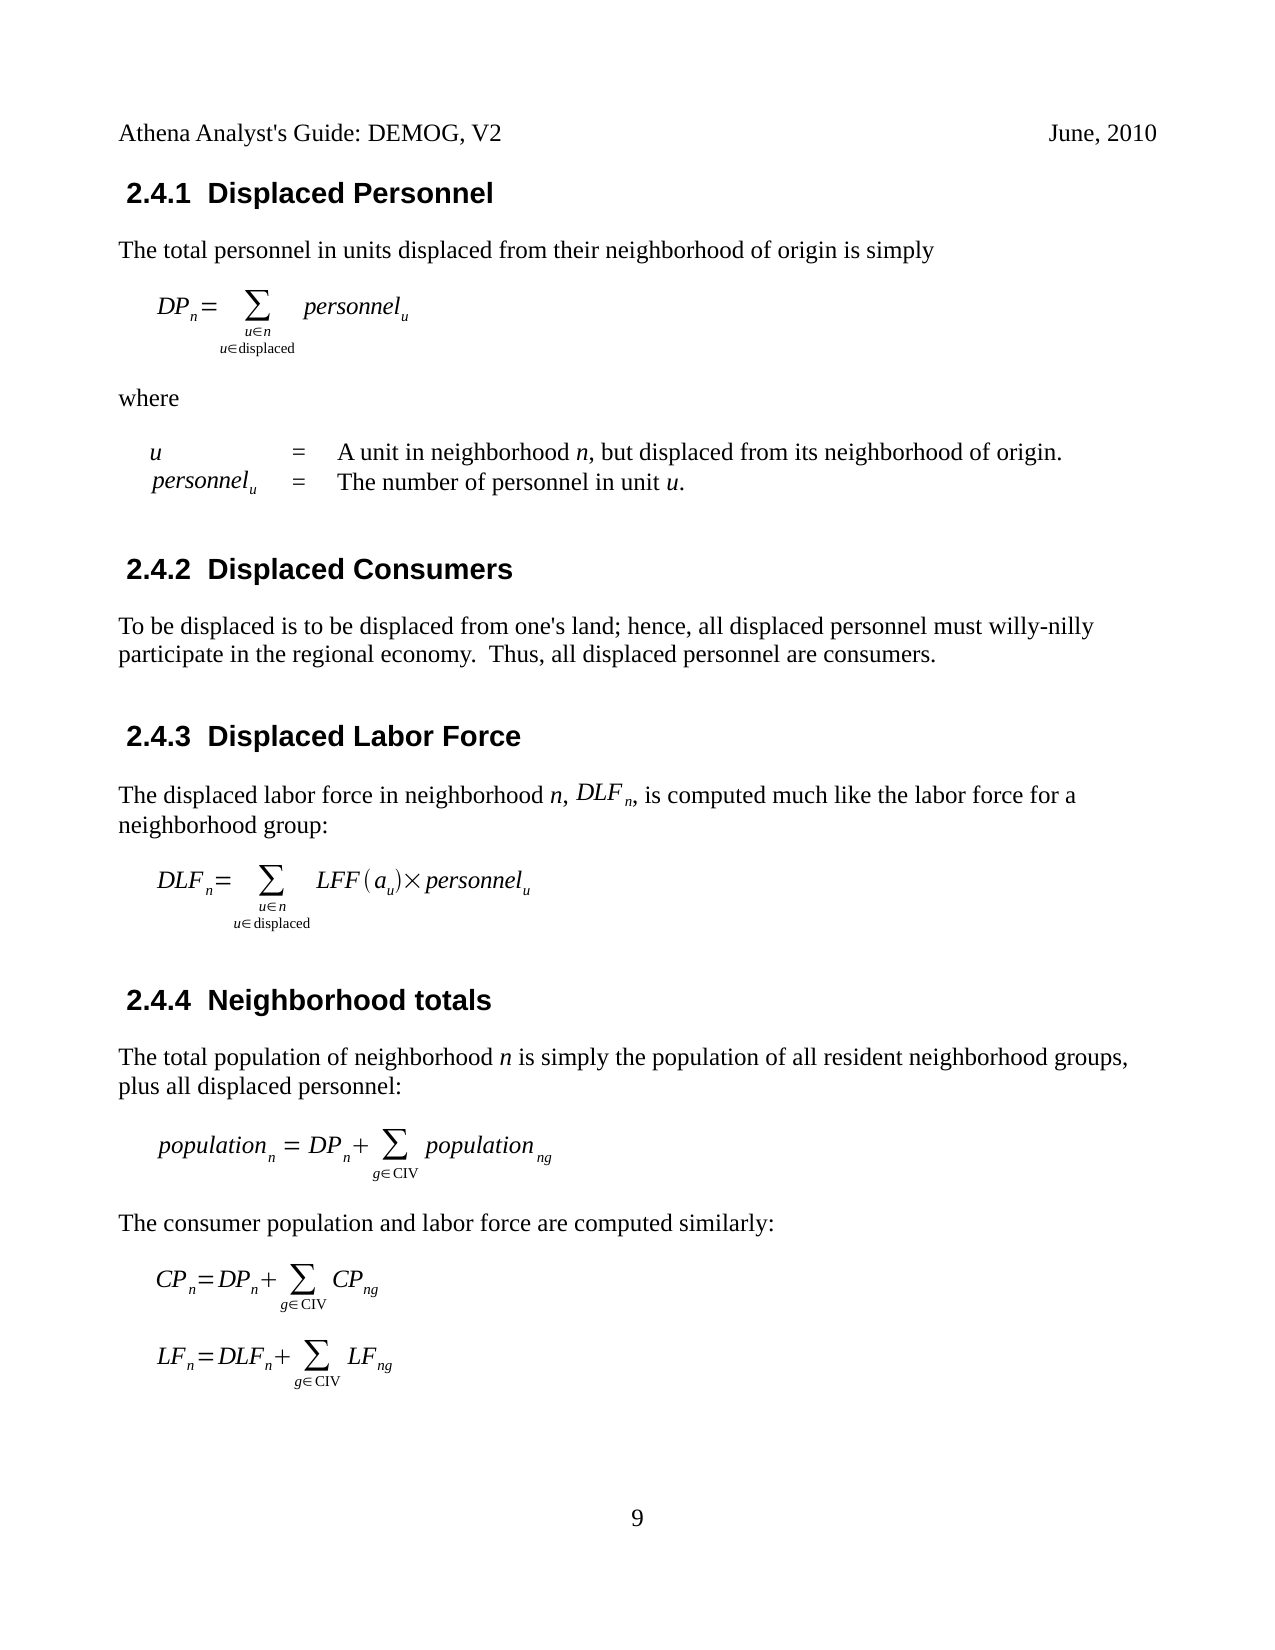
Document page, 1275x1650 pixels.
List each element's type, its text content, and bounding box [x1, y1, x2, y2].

text The total population of neighborhood n is simply the population of all resident neighborhood groups, plus all displaced personnel: [118, 1042, 1157, 1099]
text The total personnel in units displaced from their neighborhood of origin is simply [118, 235, 1157, 264]
text The displaced labor force in neighborhood n, , is computed much like the labor force for a neighborhood group: [118, 778, 1157, 838]
subtitle Displaced Labor Force [118, 719, 1157, 753]
text To be displaced is to be displaced from one's land; hence, all displaced personnel must willy-nilly participate in the regional economy. Thus, all displaced personnel are consumers. [118, 611, 1157, 668]
subtitle Displaced Consumers [118, 552, 1157, 585]
text = The number of personnel in unit u. [149, 466, 1157, 497]
text where [118, 383, 1157, 412]
text u = A unit in neighborhood n, but displaced from its neighborhood of origin. [149, 437, 1157, 466]
subtitle Displaced Personnel [118, 176, 1157, 210]
text The consumer population and labor force are computed similarly: [118, 1208, 1157, 1237]
subtitle Neighborhood totals [118, 983, 1157, 1017]
